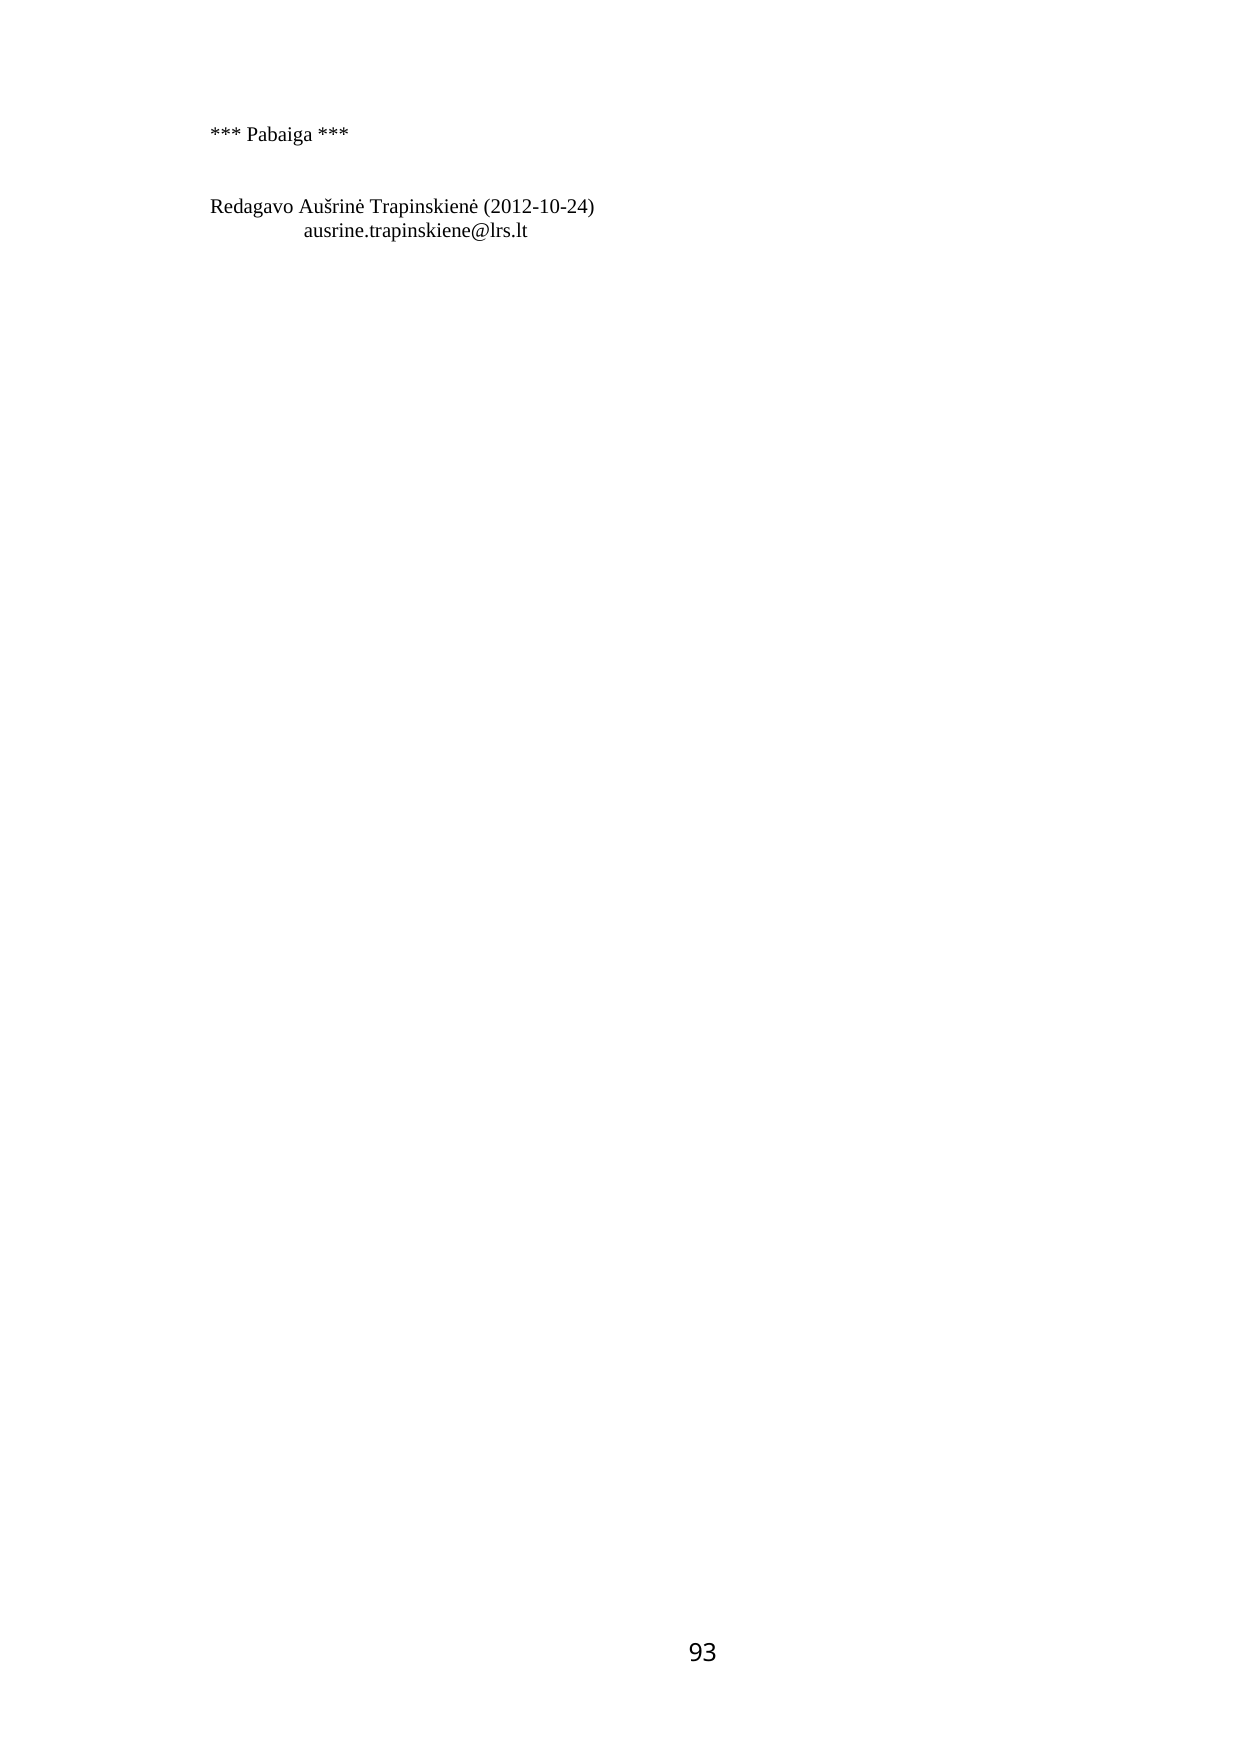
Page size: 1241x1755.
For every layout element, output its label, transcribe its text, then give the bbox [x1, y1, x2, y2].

text ausrine.trapinskiene@lrs.lt [210, 218, 1120, 242]
text Redagavo Aušrinė Trapinskienė (2012-10-24) [210, 194, 1120, 218]
text *** Pabaiga *** [210, 122, 1120, 146]
